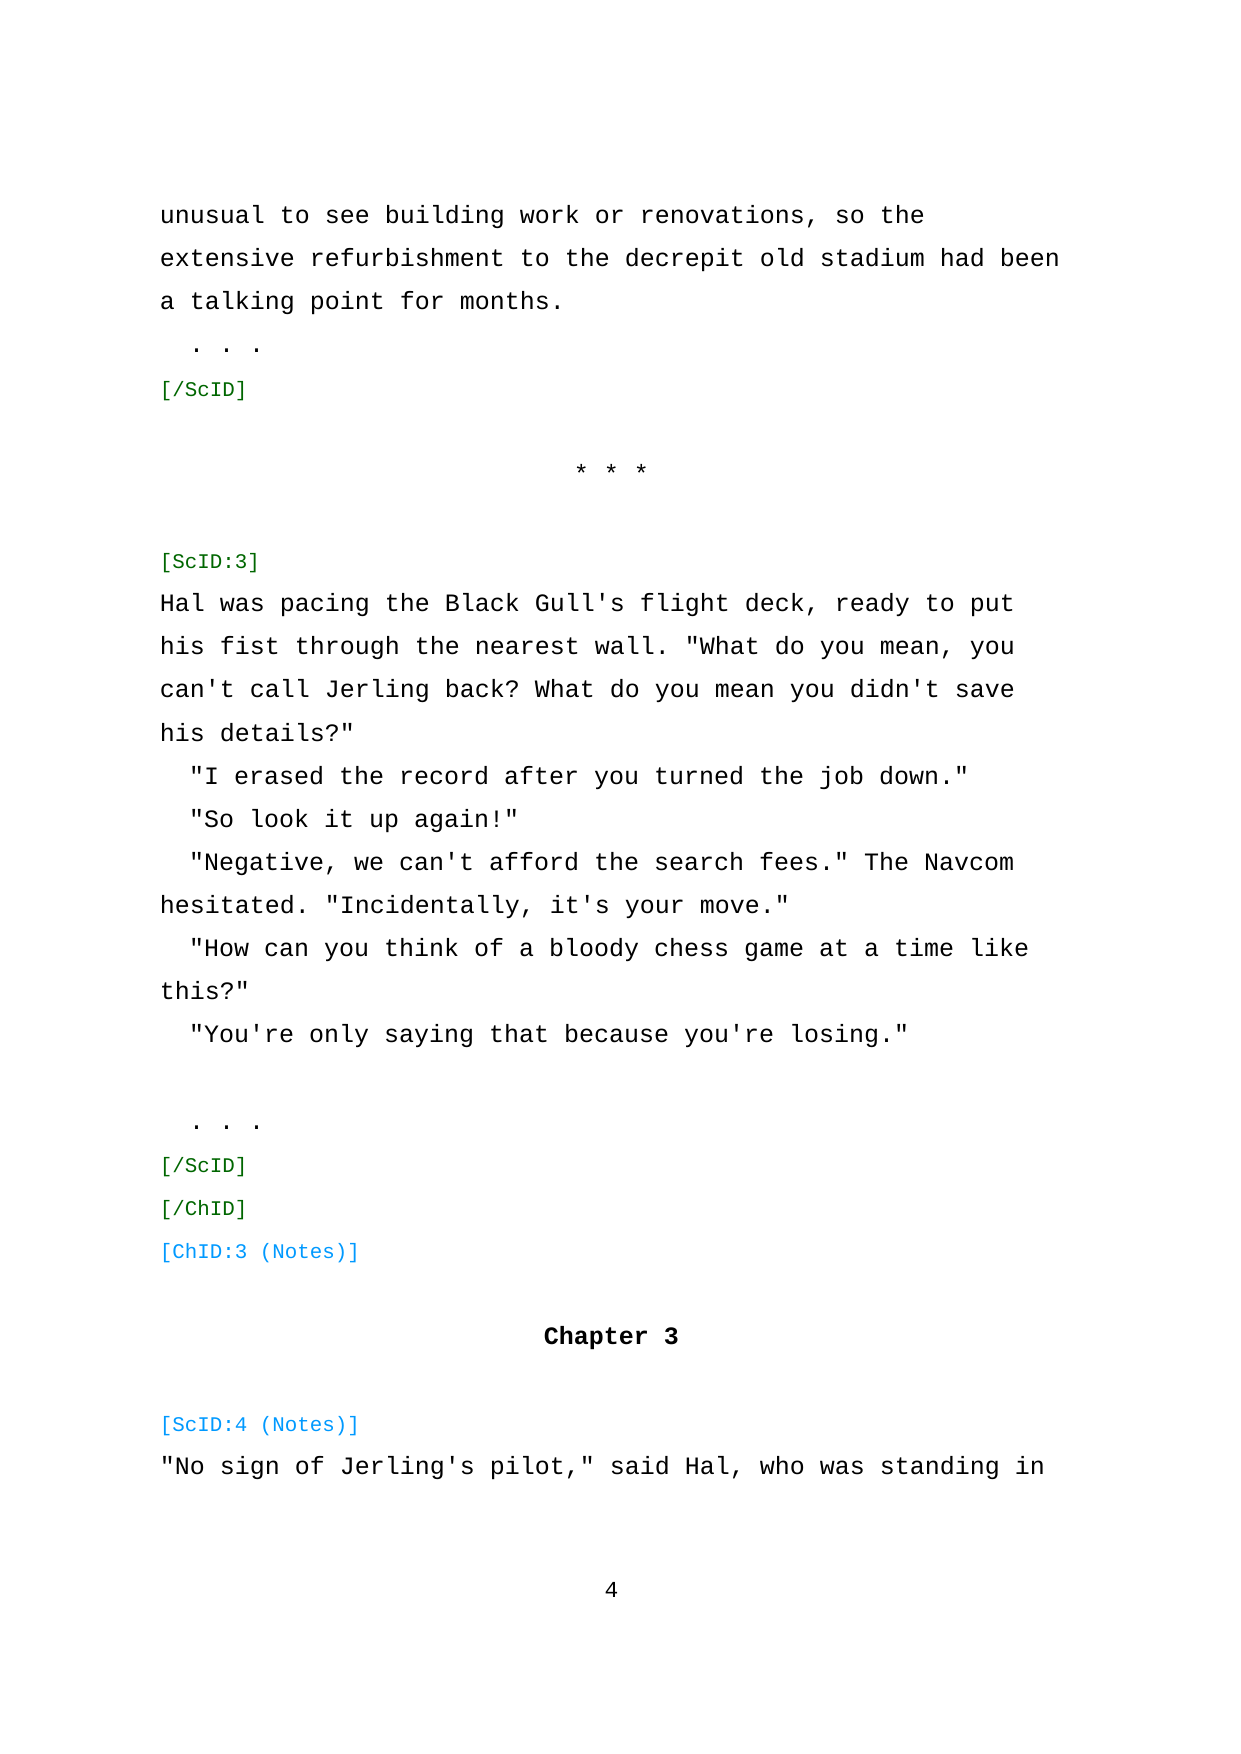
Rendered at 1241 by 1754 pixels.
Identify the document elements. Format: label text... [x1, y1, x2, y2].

text "How can you think of a bloody chess game at a time like this?" [159, 922, 1063, 1008]
subtitle * * * [159, 448, 1063, 491]
text [/ScID] [159, 1138, 1063, 1181]
text [/ScID] [159, 361, 1063, 404]
text "Negative, we can't afford the search fees." The Navcom hesitated. "Incidentally, it's your move." [159, 836, 1063, 922]
text Hal was pacing the Black Gull's flight deck, ready to put his fist through the nearest wall. "What do you mean, you can't call Jerling back? What do you mean you didn't save his details?" [159, 577, 1063, 749]
text "So look it up again!" [159, 793, 1063, 836]
text "No sign of Jerling's pilot," said Hal, who was standing in [159, 1439, 1063, 1483]
text . . . [159, 1094, 1063, 1138]
text [ScID:3] [159, 534, 1063, 577]
text [ScID:4 (Notes)] [159, 1396, 1063, 1439]
text . . . [159, 318, 1063, 361]
subtitle Chapter 3 [159, 1310, 1063, 1353]
text "I erased the record after you turned the job down." [159, 749, 1063, 793]
text [ChID:3 (Notes)] [159, 1224, 1063, 1267]
text "You're only saying that because you're losing." [159, 1008, 1063, 1051]
text [/ChID] [159, 1181, 1063, 1224]
text unusual to see building work or renovations, so the extensive refurbishment to the decrepit old stadium had been a talking point for months. [159, 189, 1063, 318]
